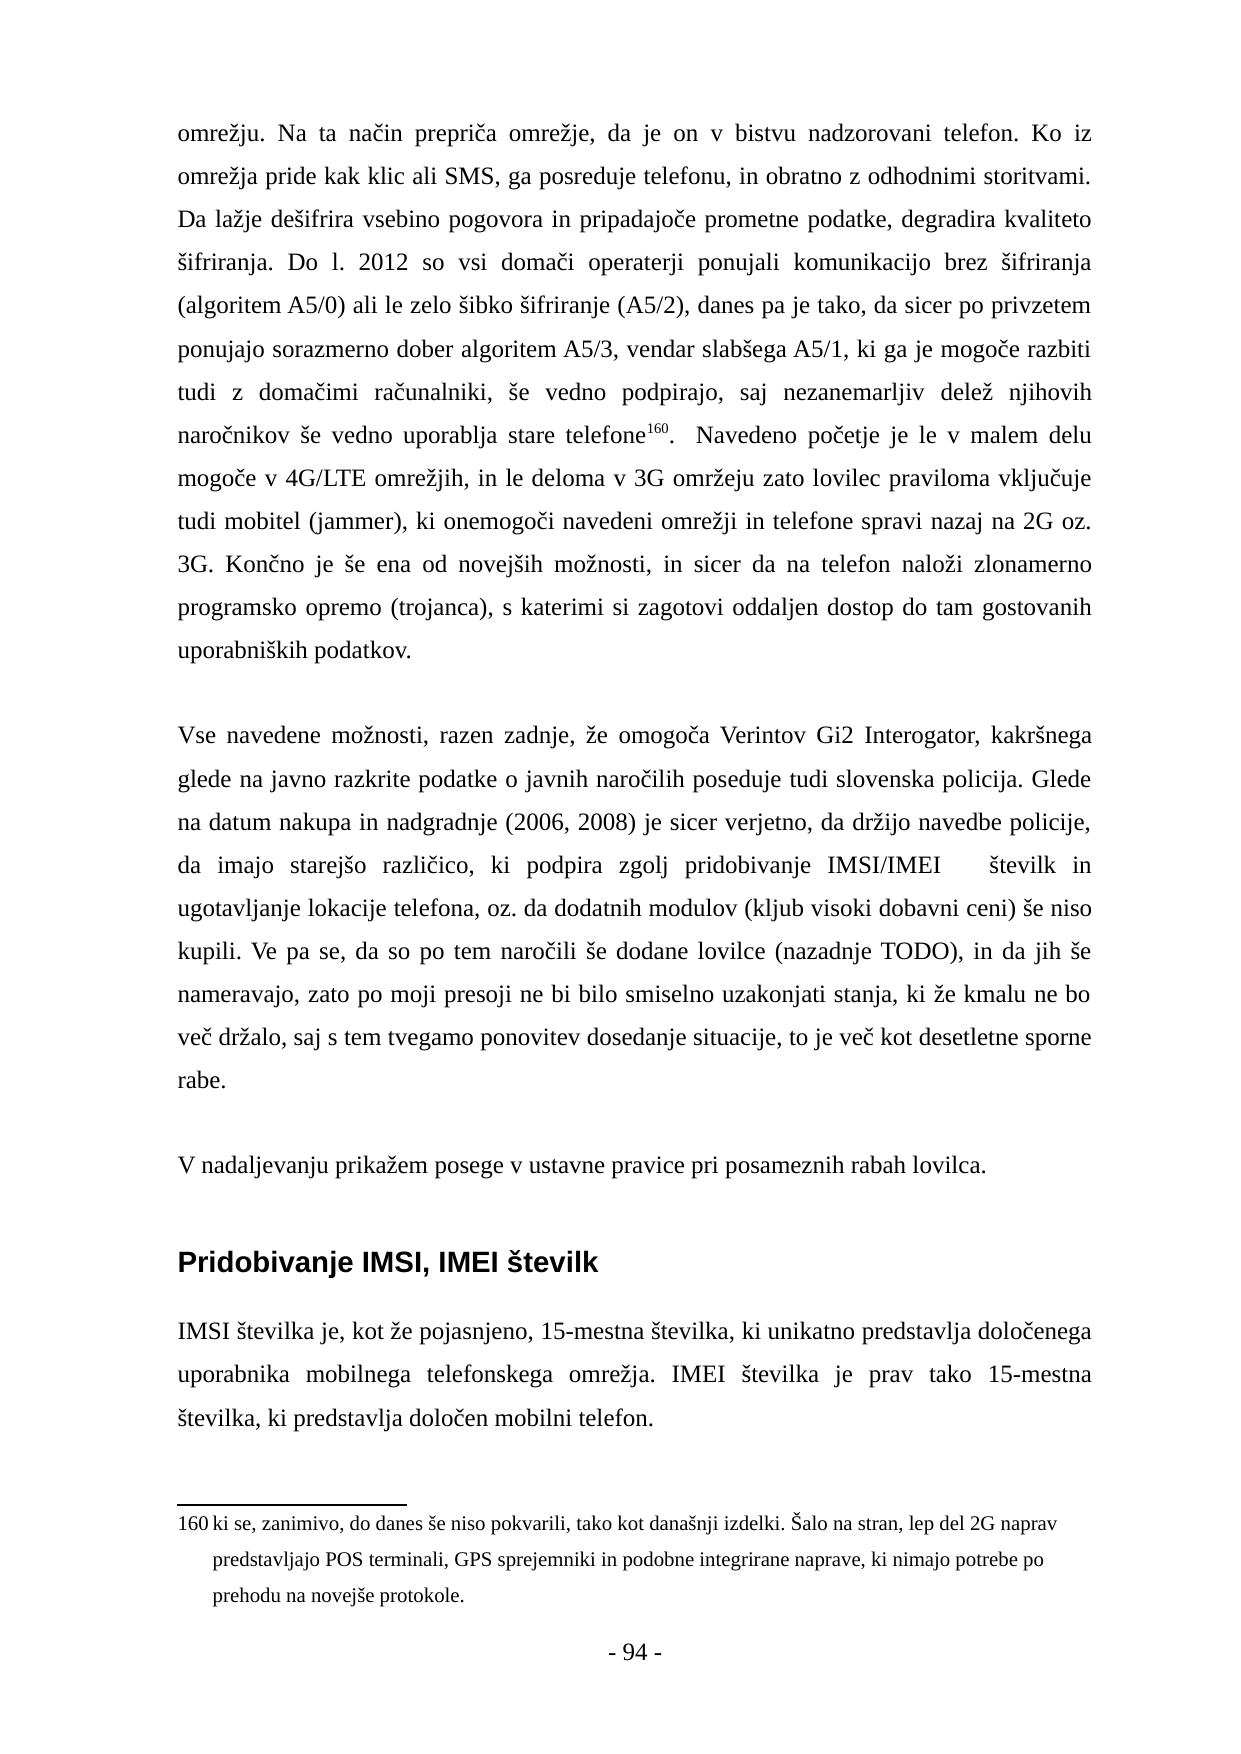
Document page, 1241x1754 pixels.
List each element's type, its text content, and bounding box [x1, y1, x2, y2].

text V nadaljevanju prikažem posege v ustavne pravice pri posameznih rabah lovilca. [177, 1151, 1093, 1179]
text omrežju. Na ta način prepriča omrežje, da je on v bistvu nadzorovani telefon. Ko iz omrežja pride kak klic ali SMS, ga posreduje telefonu, in obratno z odhodnimi storitvami. Da lažje dešifrira vsebino pogovora in pripadajoče prometne podatke, degradira kvaliteto šifriranja. Do l. 2012 so vsi domači operaterji ponujali komunikacijo brez šifriranja (algoritem A5/0) ali le zelo šibko šifriranje (A5/2), danes pa je tako, da sicer po privzetem ponujajo sorazmerno dober algoritem A5/3, vendar slabšega A5/1, ki ga je mogoče razbiti tudi z domačimi računalniki, še vedno podpirajo, saj nezanemarljiv delež njihovih naročnikov še vedno uporablja stare telefone. Navedeno početje je le v malem delu mogoče v 4G/LTE omrežjih, in le deloma v 3G omržeju zato lovilec praviloma vključuje tudi mobitel (jammer), ki onemogoči navedeni omrežji in telefone spravi nazaj na 2G oz. 3G. Končno je še ena od novejših možnosti, in sicer da na telefon naloži zlonamerno programsko opremo (trojanca), s katerimi si zagotovi oddaljen dostop do tam gostovanih uporabniških podatkov. [177, 118, 1093, 664]
text ki se, zanimivo, do danes še niso pokvarili, tako kot današnji izdelki. Šalo na stran, lep del 2G naprav predstavljajo POS terminali, GPS sprejemniki in podobne integrirane naprave, ki nimajo potrebe po prehodu na novejše protokole. [177, 1511, 1093, 1607]
subtitle Pridobivanje IMSI, IMEI številk [177, 1245, 1093, 1278]
text Vse navedene možnosti, razen zadnje, že omogoča Verintov Gi2 Interogator, kakršnega glede na javno razkrite podatke o javnih naročilih poseduje tudi slovenska policija. Glede na datum nakupa in nadgradnje (2006, 2008) je sicer verjetno, da držijo navedbe policije, da imajo starejšo različico, ki podpira zgolj pridobivanje IMSI/IMEI številk in ugotavljanje lokacije telefona, oz. da dodatnih modulov (kljub visoki dobavni ceni) še niso kupili. Ve pa se, da so po tem naročili še dodane lovilce (nazadnje TODO), in da jih še nameravajo, zato po moji presoji ne bi bilo smiselno uzakonjati stanja, ki že kmalu ne bo več držalo, saj s tem tvegamo ponovitev dosedanje situacije, to je več kot desetletne sporne rabe. [177, 721, 1093, 1094]
text IMSI številka je, kot že pojasnjeno, 15-mestna številka, ki unikatno predstavlja določenega uporabnika mobilnega telefonskega omrežja. IMEI številka je prav tako 15-mestna številka, ki predstavlja določen mobilni telefon. [177, 1316, 1093, 1431]
